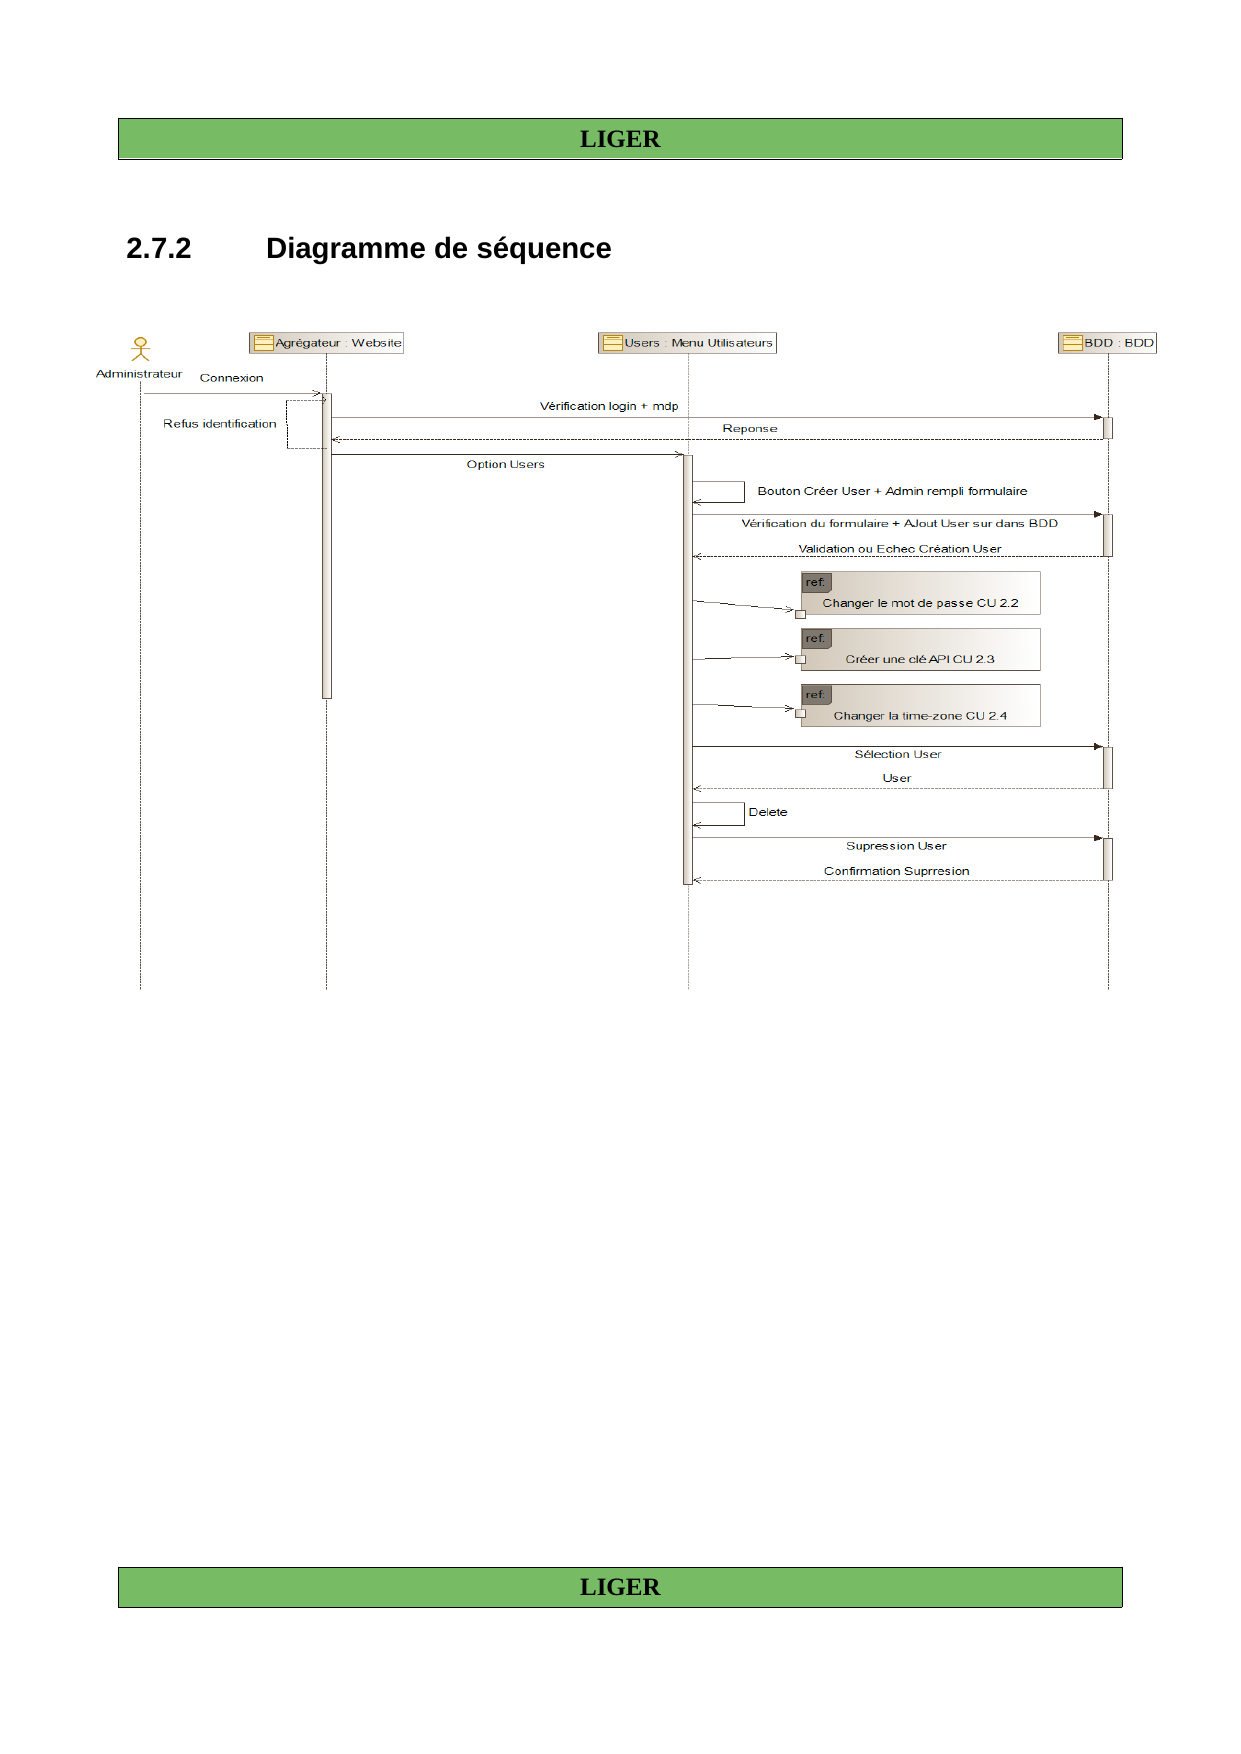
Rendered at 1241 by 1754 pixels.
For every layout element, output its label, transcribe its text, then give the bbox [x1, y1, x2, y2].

subtitle Diagramme de séquence [118, 231, 1122, 265]
picture [74, 325, 1166, 997]
